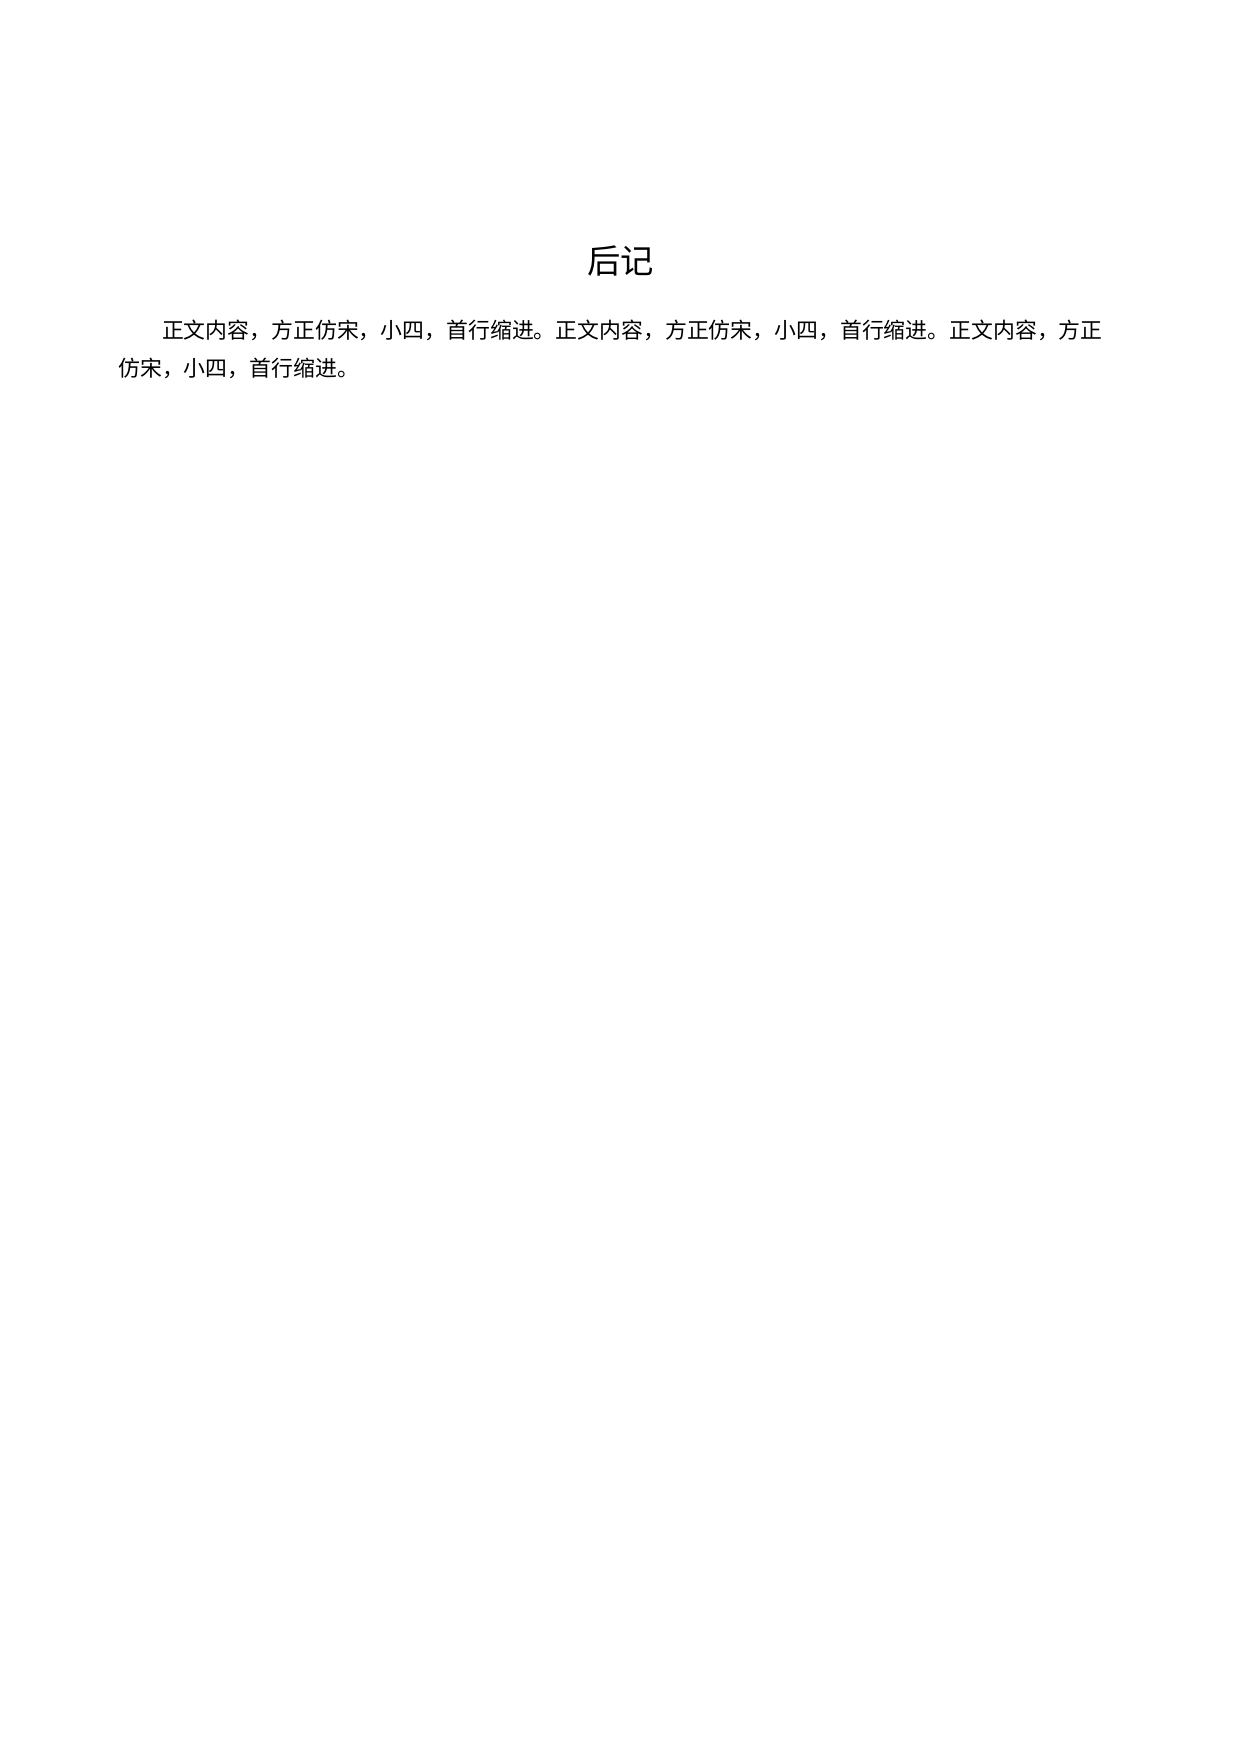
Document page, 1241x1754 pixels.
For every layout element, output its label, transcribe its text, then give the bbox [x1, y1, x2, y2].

text 正文内容，方正仿宋，小四，首行缩进。正文内容，方正仿宋，小四，首行缩进。正文内容，方正仿宋，小四，首行缩进。 [118, 313, 1122, 383]
subtitle 后记 [118, 234, 1122, 283]
